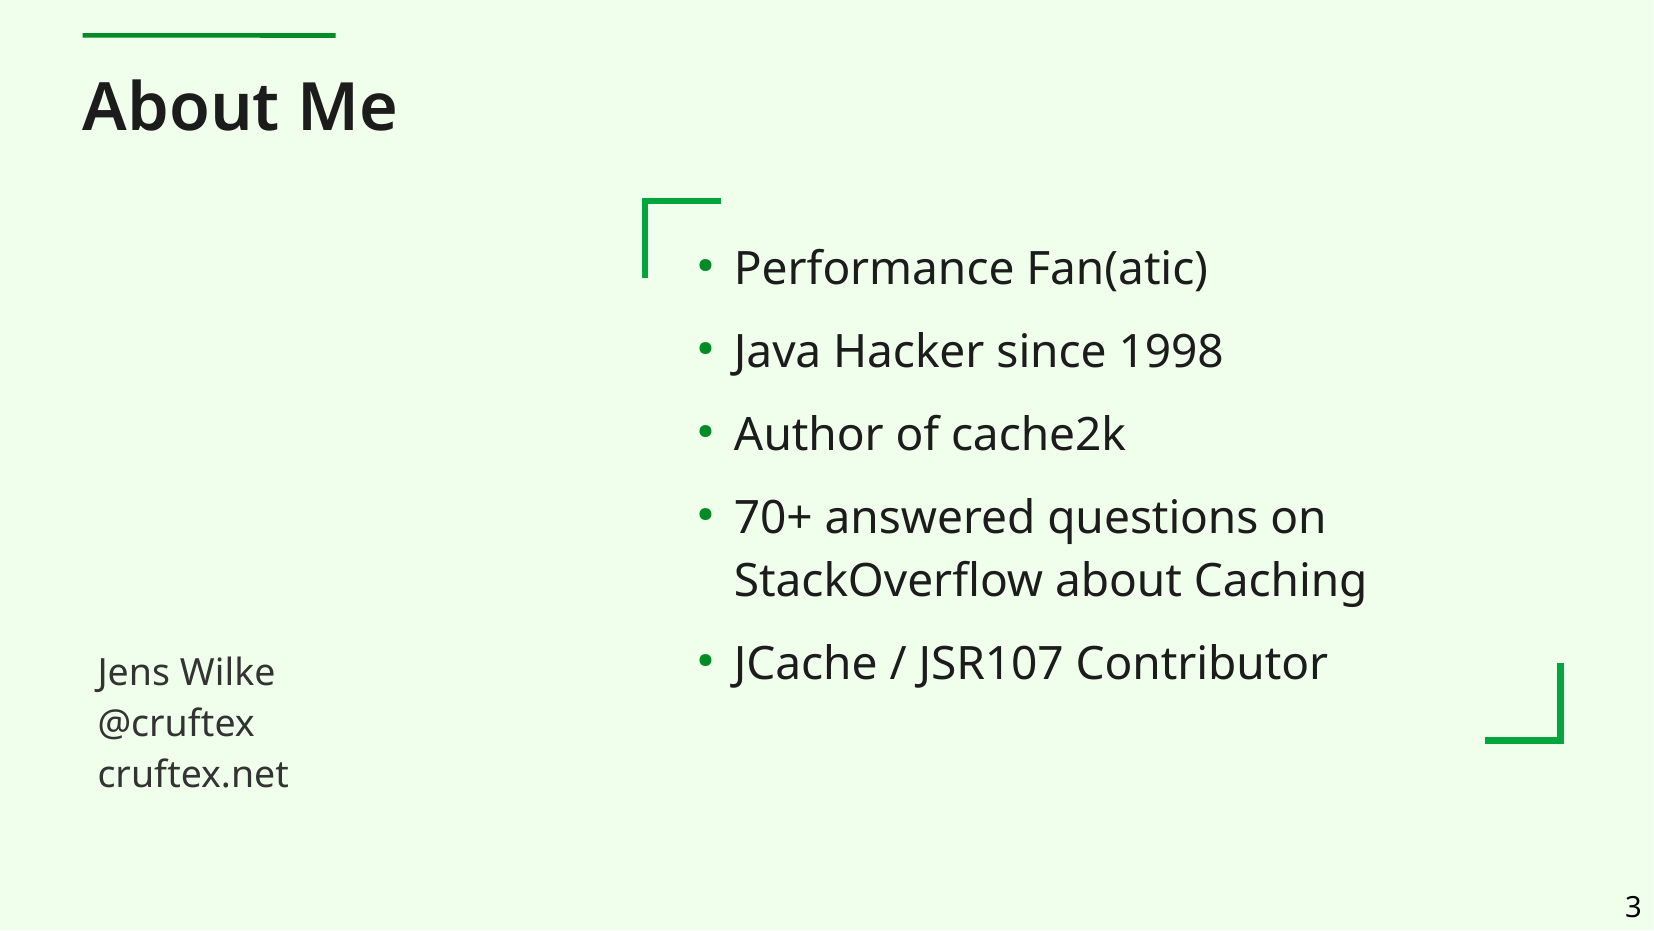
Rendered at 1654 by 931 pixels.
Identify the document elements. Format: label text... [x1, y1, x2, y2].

list Performance Fan(atic) Java Hacker since 1998 Author of cache2k 70+ answered questions on StackOverflow about Caching JCache / JSR107 Contributor [685, 235, 1583, 697]
title About Me [82, 59, 1571, 193]
text_box Jens Wilke @cruftex cruftex.net [82, 637, 473, 766]
